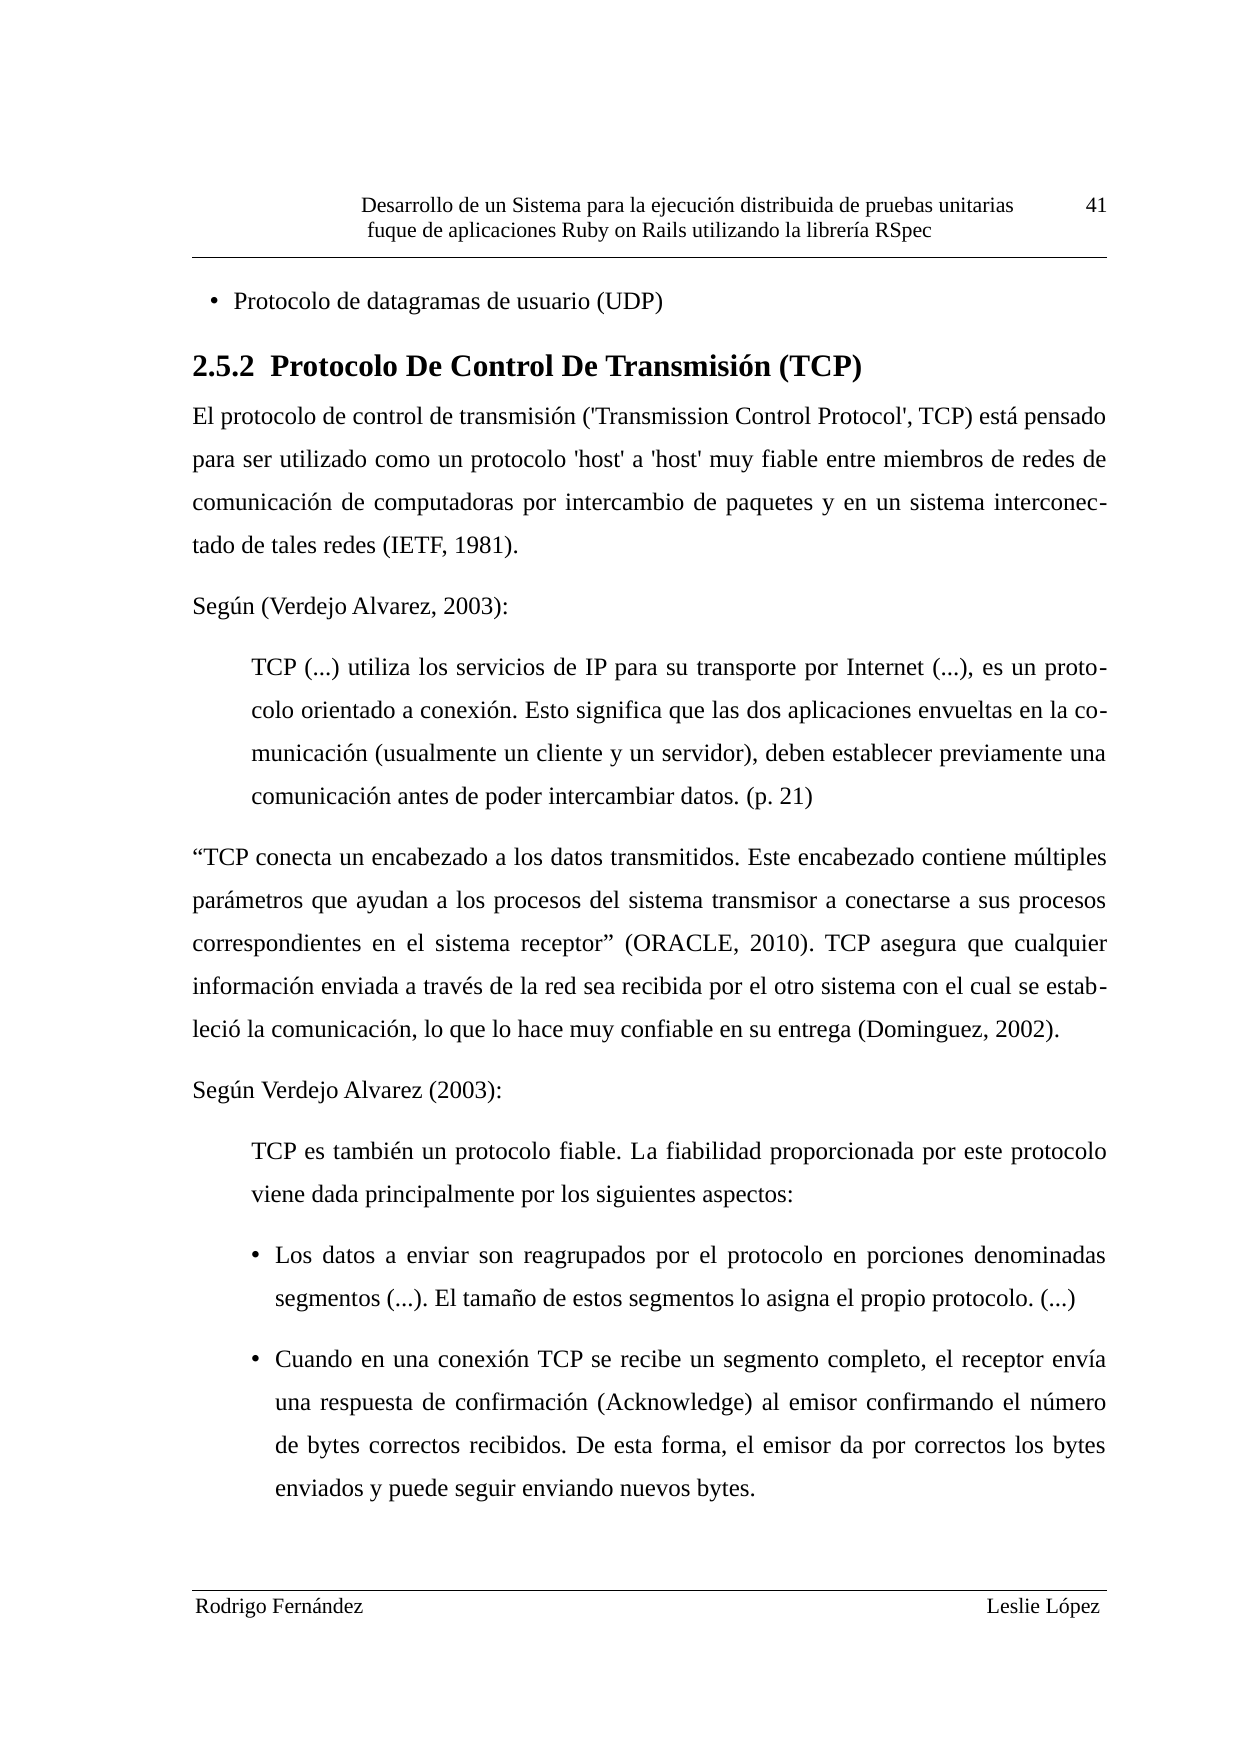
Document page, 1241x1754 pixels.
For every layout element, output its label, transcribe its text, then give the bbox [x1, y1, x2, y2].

list Protocolo de datagramas de usuario (UDP) [210, 286, 1107, 315]
text Según (Verdejo Alvarez, 2003)⁠: [192, 591, 1107, 620]
text TCP es también un protocolo fiable. La fiabilidad proporcionada por este protocolo viene dada principalmente por los siguientes aspectos: [251, 1136, 1107, 1208]
subtitle Protocolo de control de transmisión (TCP) [192, 347, 1107, 383]
list Cuando en una conexión TCP se recibe un segmento completo, el receptor envía una respuesta de confirmación (Acknowledge) al emisor confirmando el número de bytes correctos recibidos. De esta forma, el emisor da por correctos los bytes enviados y puede seguir enviando nuevos bytes. [251, 1344, 1107, 1502]
text TCP (...) utiliza los servicios de IP para su transporte por Internet (...), es un proto­colo orientado a conexión. Esto significa que las dos aplicaciones envueltas en la co­municación (usualmente un cliente y un servidor), deben establecer previamente una comunicación antes de poder intercambiar datos. (p. 21) [251, 652, 1107, 810]
text El protocolo de control de transmisión ('Transmission Control Protocol', TCP) está pensado para ser utilizado como un protocolo 'host' a 'host' muy fiable entre miembros de redes de comunicación de computadoras por intercambio de paquetes y en un sistema interconec­tado de tales redes (IETF, 1981)⁠. [192, 401, 1107, 559]
list Los datos a enviar son reagrupados por el protocolo en porciones denominadas segmentos (...). El tamaño de estos segmentos lo asigna el propio protocolo. (...) [251, 1240, 1107, 1312]
text “TCP conecta un encabezado a los datos transmitidos. Este encabezado contiene múltiples parámetros que ayudan a los procesos del sistema transmisor a conectarse a sus procesos correspondientes en el sistema receptor” (ORACLE, 2010). TCP asegura que cualquier información enviada a través de la red sea recibida por el otro sistema con el cual se estab­leció la comunicación, lo que lo hace muy confiable en su entrega (Dominguez, 2002)⁠. [192, 842, 1107, 1043]
text Según Verdejo Alvarez (2003)⁠: [192, 1075, 1107, 1104]
